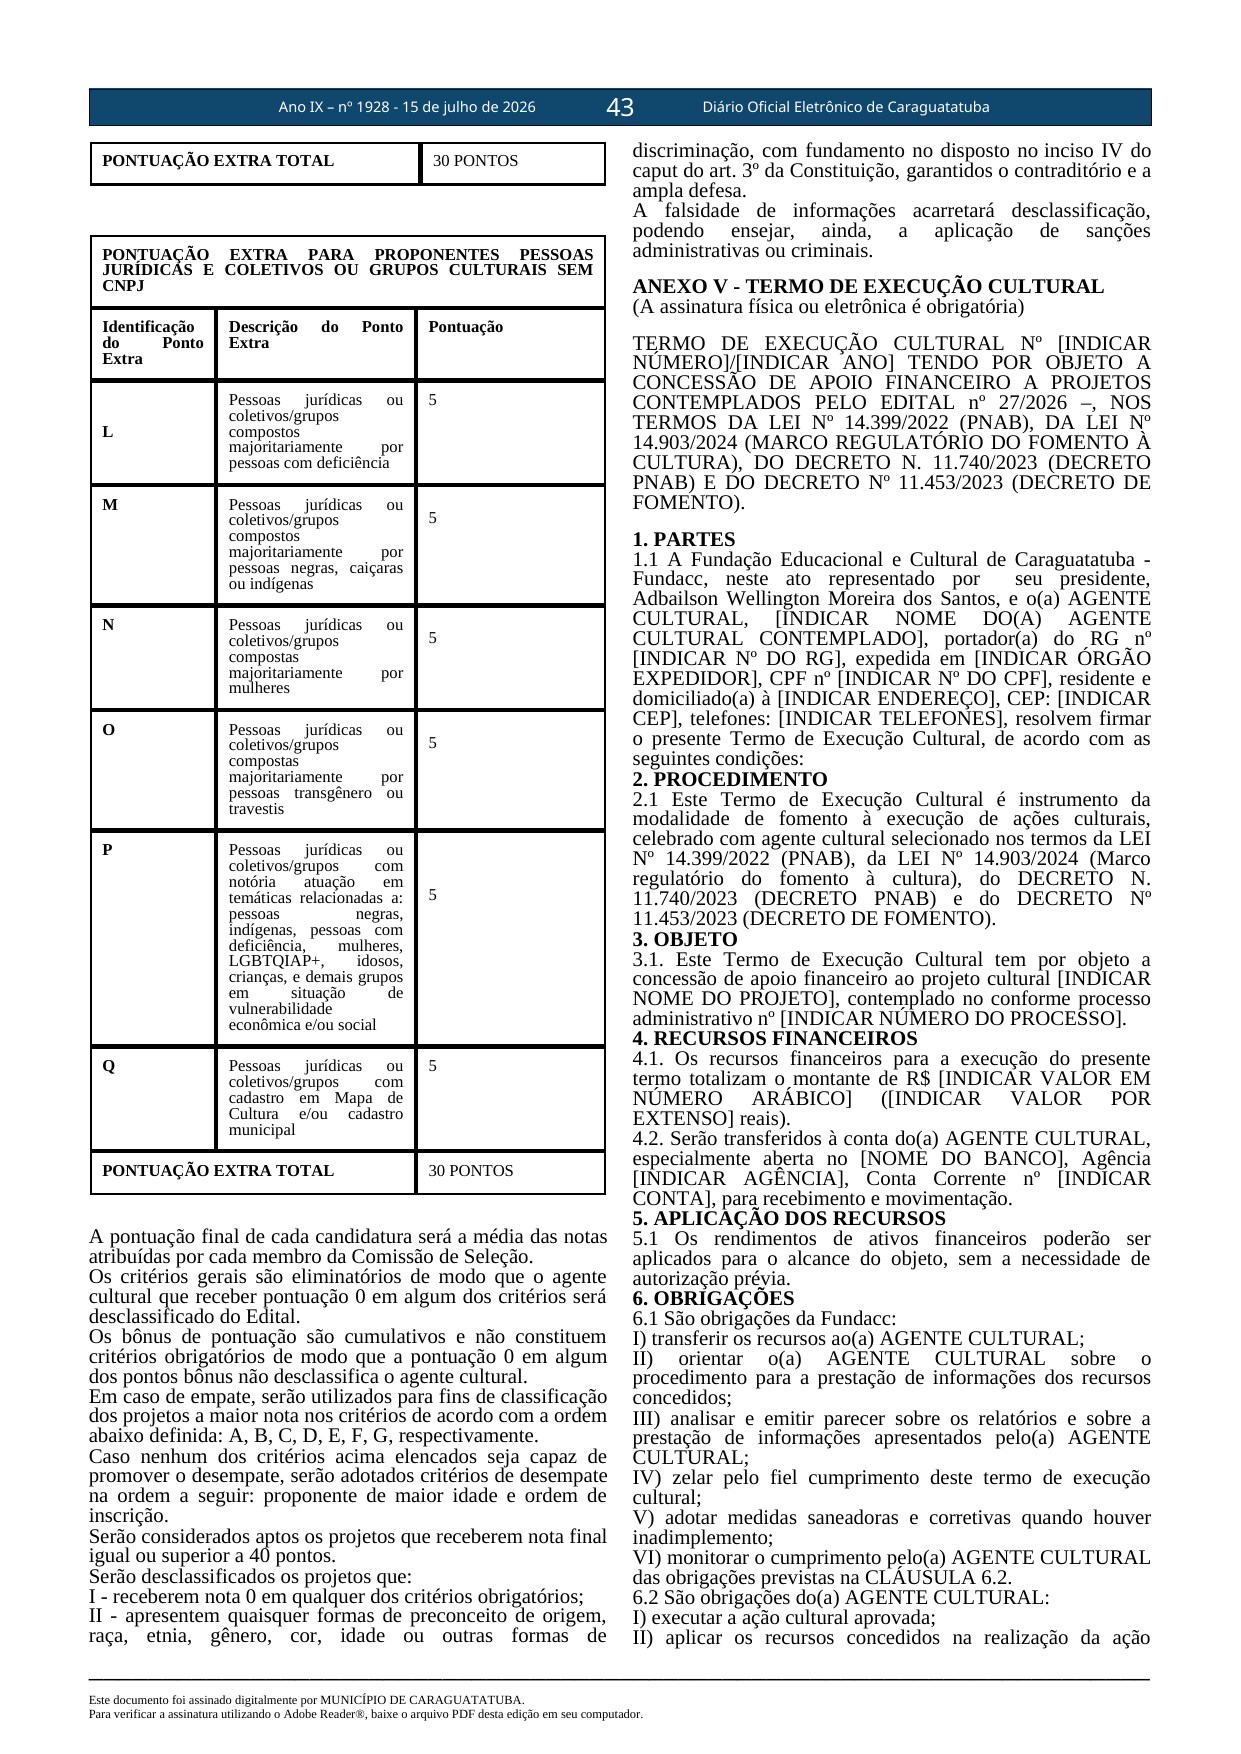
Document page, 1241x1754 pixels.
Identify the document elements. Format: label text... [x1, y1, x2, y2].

text 6. OBRIGAÇÕES [632, 1289, 1152, 1309]
text ANEXO V - TERMO DE EXECUÇÃO CULTURAL [632, 278, 1152, 298]
text III) analisar e emitir parecer sobre os relatórios e sobre a prestação de informações apresentados pelo(a) AGENTE CULTURAL; [632, 1409, 1152, 1469]
table_cell N [92, 608, 214, 708]
table_cell 5 [418, 712, 604, 828]
text IV) zelar pelo fiel cumprimento deste termo de execução cultural; [632, 1469, 1152, 1509]
text II) aplicar os recursos concedidos na realização da ação [632, 1628, 1152, 1648]
table_header PONTUAÇÃO EXTRA PARA PROPONENTES PESSOAS JURÍDICAS E COLETIVOS OU GRUPOS CULTURAIS SEM CNPJ [92, 237, 604, 306]
text 5. APLICAÇÃO DOS RECURSOS [632, 1210, 1152, 1229]
table_cell PONTUAÇÃO EXTRA TOTAL [92, 144, 418, 183]
text Os bônus de pontuação são cumulativos e não constituem critérios obrigatórios de modo que a pontuação 0 em algum dos pontos bônus não desclassifica o agente cultural. [88, 1328, 608, 1388]
text Os critérios gerais são eliminatórios de modo que o agente cultural que receber pontuação 0 em algum dos critérios será desclassificado do Edital. [88, 1268, 608, 1328]
table_cell PONTUAÇÃO EXTRA TOTAL [92, 1153, 414, 1193]
table_cell Q [92, 1049, 214, 1149]
text discriminação, com fundamento no disposto no inciso IV do caput do art. 3º da Constituição, garantidos o contraditório e a ampla defesa. [632, 142, 1152, 202]
table_cell Pontuação [418, 310, 604, 378]
table_cell Pessoas jurídicas ou coletivos/grupos com cadastro em Mapa de Cultura e/ou cadastro municipal [218, 1049, 414, 1149]
text VI) monitorar o cumprimento pelo(a) AGENTE CULTURAL das obrigações previstas na CLÁUSULA 6.2. [632, 1549, 1152, 1589]
table_cell 5 [418, 608, 604, 708]
table_cell Pessoas jurídicas ou coletivos/grupos com notória atuação em temáticas relacionadas a: pessoas negras, indígenas, pessoas com deficiência, mulheres, LGBTQIAP+, idosos, crianças, e demais grupos em situação de vulnerabilidade econômica e/ou social [218, 833, 414, 1044]
text 4.1. Os recursos financeiros para a execução do presente termo totalizam o montante de R$ [INDICAR VALOR EM NÚMERO ARÁBICO] ([INDICAR VALOR POR EXTENSO] reais). [632, 1050, 1152, 1130]
table_cell M [92, 487, 214, 603]
table_cell Descrição do Ponto Extra [218, 310, 414, 378]
table_cell 5 [418, 383, 604, 483]
table_cell P [92, 833, 214, 1044]
table_cell 5 [418, 833, 604, 1044]
table_cell 30 PONTOS [418, 1153, 604, 1193]
text 2.1 Este Termo de Execução Cultural é instrumento da modalidade de fomento à execução de ações culturais, celebrado com agente cultural selecionado nos termos da LEI Nº 14.399/2022 (PNAB), da LEI Nº 14.903/2024 (Marco regulatório do fomento à cultura), do DECRETO N. 11.740/2023 (DECRETO PNAB) e do DECRETO Nº 11.453/2023 (DECRETO DE FOMENTO). [632, 790, 1152, 930]
text 6.2 São obrigações do(a) AGENTE CULTURAL: [632, 1589, 1152, 1608]
table_cell 5 [418, 487, 604, 603]
text 2. PROCEDIMENTO [632, 770, 1152, 790]
text (A assinatura física ou eletrônica é obrigatória) [632, 298, 1152, 318]
text I) transferir os recursos ao(a) AGENTE CULTURAL; [632, 1329, 1152, 1349]
text Serão considerados aptos os projetos que receberem nota final igual ou superior a 40 pontos. [88, 1527, 608, 1567]
text II) orientar o(a) AGENTE CULTURAL sobre o procedimento para a prestação de informações dos recursos concedidos; [632, 1349, 1152, 1409]
text A falsidade de informações acarretará desclassificação, podendo ensejar, ainda, a aplicação de sanções administrativas ou criminais. [632, 202, 1152, 262]
text 5.1 Os rendimentos de ativos financeiros poderão ser aplicados para o alcance do objeto, sem a necessidade de autorização prévia. [632, 1229, 1152, 1289]
text 4. RECURSOS FINANCEIROS [632, 1030, 1152, 1050]
table_cell 30 PONTOS [423, 144, 604, 183]
text I) executar a ação cultural aprovada; [632, 1608, 1152, 1628]
text Em caso de empate, serão utilizados para fins de classificação dos projetos a maior nota nos critérios de acordo com a ordem abaixo definida: A, B, C, D, E, F, G, respectivamente. [88, 1388, 608, 1447]
text 3.1. Este Termo de Execução Cultural tem por objeto a concessão de apoio financeiro ao projeto cultural [INDICAR NOME DO PROJETO], contemplado no conforme processo administrativo nº [INDICAR NÚMERO DO PROCESSO]. [632, 950, 1152, 1030]
table_cell Pessoas jurídicas ou coletivos/grupos compostas majoritariamente por mulheres [218, 608, 414, 708]
text 3. OBJETO [632, 930, 1152, 950]
text V) adotar medidas saneadoras e corretivas quando houver inadimplemento; [632, 1509, 1152, 1549]
text I - receberem nota 0 em qualquer dos critérios obrigatórios; [88, 1587, 608, 1607]
table_cell 5 [418, 1049, 604, 1149]
table_cell Pessoas jurídicas ou coletivos/grupos compostas majoritariamente por pessoas transgênero ou travestis [218, 712, 414, 828]
table_cell L [92, 383, 214, 483]
table_cell Pessoas jurídicas ou coletivos/grupos compostos majoritariamente por pessoas com deficiência [218, 383, 414, 483]
text 6.1 São obrigações da Fundacc: [632, 1309, 1152, 1329]
text 1. PARTES [632, 531, 1152, 551]
text II - apresentem quaisquer formas de preconceito de origem, raça, etnia, gênero, cor, idade ou outras formas de [88, 1607, 608, 1647]
table_cell Pessoas jurídicas ou coletivos/grupos compostos majoritariamente por pessoas negras, caiçaras ou indígenas [218, 487, 414, 603]
text Caso nenhum dos critérios acima elencados seja capaz de promover o desempate, serão adotados critérios de desempate na ordem a seguir: proponente de maior idade e ordem de inscrição. [88, 1447, 608, 1527]
text 1.1 A Fundação Educacional e Cultural de Caraguatatuba - Fundacc, neste ato representado por seu presidente, Adbailson Wellington Moreira dos Santos, e o(a) AGENTE CULTURAL, [INDICAR NOME DO(A) AGENTE CULTURAL CONTEMPLADO], portador(a) do RG nº [INDICAR Nº DO RG], expedida em [INDICAR ÓRGÃO EXPEDIDOR], CPF nº [INDICAR Nº DO CPF], residente e domiciliado(a) à [INDICAR ENDEREÇO], CEP: [INDICAR CEP], telefones: [INDICAR TELEFONES], resolvem firmar o presente Termo de Execução Cultural, de acordo com as seguintes condições: [632, 551, 1152, 770]
table_cell O [92, 712, 214, 828]
text TERMO DE EXECUÇÃO CULTURAL Nº [INDICAR NÚMERO]/[INDICAR ANO] TENDO POR OBJETO A CONCESSÃO DE APOIO FINANCEIRO A PROJETOS CONTEMPLADOS PELO EDITAL nº 27/2026 –, NOS TERMOS DA LEI Nº 14.399/2022 (PNAB), DA LEI Nº 14.903/2024 (MARCO REGULATÓRIO DO FOMENTO À CULTURA), DO DECRETO N. 11.740/2023 (DECRETO PNAB) E DO DECRETO Nº 11.453/2023 (DECRETO DE FOMENTO). [632, 334, 1152, 514]
text A pontuação final de cada candidatura será a média das notas atribuídas por cada membro da Comissão de Seleção. [88, 1228, 608, 1268]
text 4.2. Serão transferidos à conta do(a) AGENTE CULTURAL, especialmente aberta no [NOME DO BANCO], Agência [INDICAR AGÊNCIA], Conta Corrente nº [INDICAR CONTA], para recebimento e movimentação. [632, 1130, 1152, 1210]
table_cell Identificação do Ponto Extra [92, 310, 214, 378]
text Serão desclassificados os projetos que: [88, 1567, 608, 1587]
